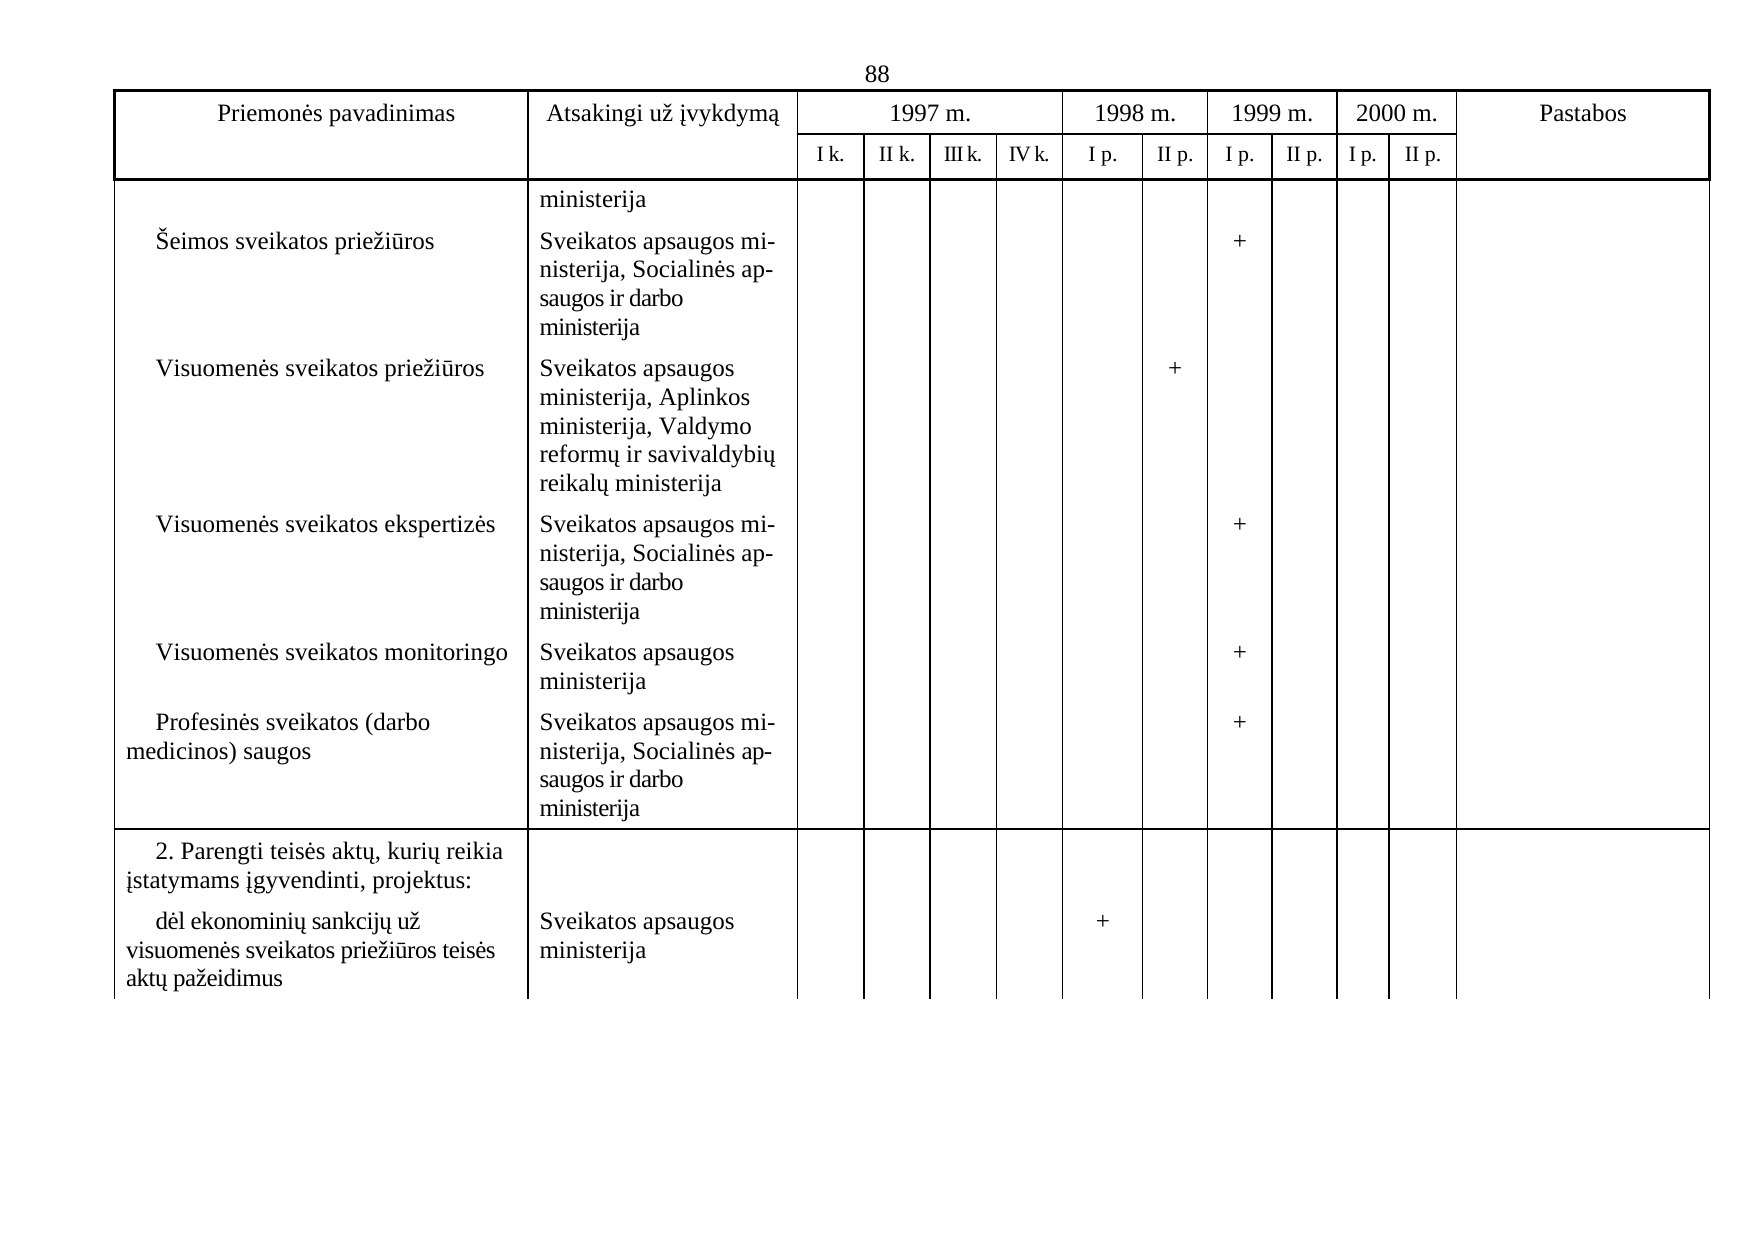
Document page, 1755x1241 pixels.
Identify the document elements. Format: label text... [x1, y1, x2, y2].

table_cell [931, 220, 996, 347]
table_cell Sveikatos apsaugos ministerija, Aplinkos ministerija, Valdymo reformų ir savivaldybių reikalų ministerija [529, 347, 797, 503]
table_cell [798, 347, 863, 503]
table_cell IV k. [997, 135, 1062, 178]
table_cell [1273, 181, 1336, 219]
table_cell [1457, 900, 1709, 998]
table_header 1997 m. [798, 92, 1062, 133]
table_cell [1338, 220, 1388, 347]
table_cell Sveikatos apsaugos mi-nisterija, Socialinės ap-saugos ir darbo ministerija [529, 503, 797, 631]
table_cell [1338, 181, 1388, 219]
table_cell [1208, 900, 1271, 998]
table_cell [865, 503, 929, 631]
table_cell [931, 830, 996, 900]
table_cell [997, 631, 1062, 701]
table_cell [1063, 347, 1142, 503]
table_cell [1457, 133, 1708, 178]
table_cell [1273, 503, 1336, 631]
table_cell [798, 503, 863, 631]
table_cell [529, 133, 797, 178]
table_cell [1143, 830, 1207, 900]
table_cell [1390, 900, 1456, 998]
table_cell I p. [1063, 135, 1142, 178]
table_cell [865, 830, 929, 900]
table_header Priemonės pavadinimas [116, 92, 527, 133]
table_cell [1063, 503, 1142, 631]
table_cell [997, 347, 1062, 503]
table_cell II p. [1390, 135, 1456, 178]
table_cell [931, 347, 996, 503]
table_cell [1338, 900, 1388, 998]
table_cell [1390, 503, 1456, 631]
table_cell + [1143, 347, 1207, 503]
table_cell I p. [1338, 135, 1388, 178]
table_cell [1273, 830, 1336, 900]
table_cell dėl ekonominių sankcijų už visuomenės sveikatos priežiūros teisės aktų pažeidimus [115, 900, 527, 998]
table_cell [1063, 181, 1142, 219]
table_cell [1338, 701, 1388, 828]
table_cell [1273, 220, 1336, 347]
table_cell + [1063, 900, 1142, 998]
table_cell Sveikatos apsaugos ministerija [529, 900, 797, 998]
table_cell + [1208, 503, 1271, 631]
table_cell [1143, 503, 1207, 631]
table_cell + [1208, 631, 1271, 701]
table_cell [865, 220, 929, 347]
table_cell [1390, 181, 1456, 219]
table_header 2000 m. [1338, 92, 1456, 133]
table_cell [931, 181, 996, 219]
table_cell [997, 503, 1062, 631]
table_cell [931, 631, 996, 701]
table_cell [865, 347, 929, 503]
table_cell [1063, 701, 1142, 828]
table_cell I k. [798, 135, 863, 178]
table_cell Visuomenės sveikatos monitoringo [115, 631, 527, 701]
table_cell III k. [931, 135, 996, 178]
table_cell [798, 181, 863, 219]
table_cell [1338, 347, 1388, 503]
table_cell [1457, 631, 1709, 701]
table_cell [1063, 830, 1142, 900]
table_cell [931, 503, 996, 631]
table_cell [798, 631, 863, 701]
table_cell [865, 701, 929, 828]
table_cell [1457, 181, 1709, 219]
table_cell [997, 220, 1062, 347]
table_cell + [1208, 220, 1271, 347]
table_cell [997, 830, 1062, 900]
table_cell ministerija [529, 181, 797, 219]
table_cell II p. [1143, 135, 1207, 178]
table_cell [1208, 830, 1271, 900]
table_cell [865, 181, 929, 219]
table_cell [798, 701, 863, 828]
table_cell [1063, 220, 1142, 347]
table_cell [931, 900, 996, 998]
table_cell [1143, 220, 1207, 347]
table_cell [997, 701, 1062, 828]
table_cell [1063, 631, 1142, 701]
table_cell 2. Parengti teisės aktų, kurių reikia įstatymams įgyvendinti, projektus: [115, 830, 527, 900]
table_cell [798, 900, 863, 998]
table_cell [1273, 347, 1336, 503]
table_cell [931, 701, 996, 828]
table_cell [1143, 631, 1207, 701]
table_cell [1457, 503, 1709, 631]
table_header 1999 m. [1208, 92, 1336, 133]
table_cell [1208, 347, 1271, 503]
table_cell [529, 830, 797, 900]
table_cell Profesinės sveikatos (darbo medicinos) saugos [115, 701, 527, 828]
table_cell [865, 900, 929, 998]
table_cell [1390, 220, 1456, 347]
table_cell [865, 631, 929, 701]
table_cell II p. [1273, 135, 1336, 178]
table_cell Šeimos sveikatos priežiūros [115, 220, 527, 347]
table_cell [997, 181, 1062, 219]
table_header Pastabos [1457, 92, 1708, 133]
table_cell [115, 181, 527, 219]
table_header 1998 m. [1063, 92, 1207, 133]
table_cell [1143, 900, 1207, 998]
table_cell Sveikatos apsaugos mi-nisterija, Socialinės ap-saugos ir darbo ministerija [529, 220, 797, 347]
table_cell [116, 133, 527, 178]
table_cell [1143, 701, 1207, 828]
table_cell [798, 220, 863, 347]
table_cell Visuomenės sveikatos priežiūros [115, 347, 527, 503]
table_cell [1273, 631, 1336, 701]
table_cell [1390, 347, 1456, 503]
table_cell [1273, 900, 1336, 998]
table_cell [1390, 701, 1456, 828]
table_cell [1338, 631, 1388, 701]
table_cell [1338, 503, 1388, 631]
table_cell [1457, 347, 1709, 503]
table_cell [1457, 220, 1709, 347]
table_cell [1208, 181, 1271, 219]
table_cell I p. [1208, 135, 1271, 178]
table_cell [1273, 701, 1336, 828]
table_cell [1457, 701, 1709, 828]
table_cell [1457, 830, 1709, 900]
table_cell [1143, 181, 1207, 219]
table_header Atsakingi už įvykdymą [529, 92, 797, 133]
table_cell [1338, 830, 1388, 900]
table_cell Visuomenės sveikatos ekspertizės [115, 503, 527, 631]
table_cell [997, 900, 1062, 998]
table_cell [1390, 631, 1456, 701]
table_cell Sveikatos apsaugos ministerija [529, 631, 797, 701]
table_cell [1390, 830, 1456, 900]
table_cell Sveikatos apsaugos mi-nisterija, Socialinės ap-saugos ir darbo ministerija [529, 701, 797, 828]
table_cell II k. [865, 135, 929, 178]
table_cell [798, 830, 863, 900]
table_cell + [1208, 701, 1271, 828]
